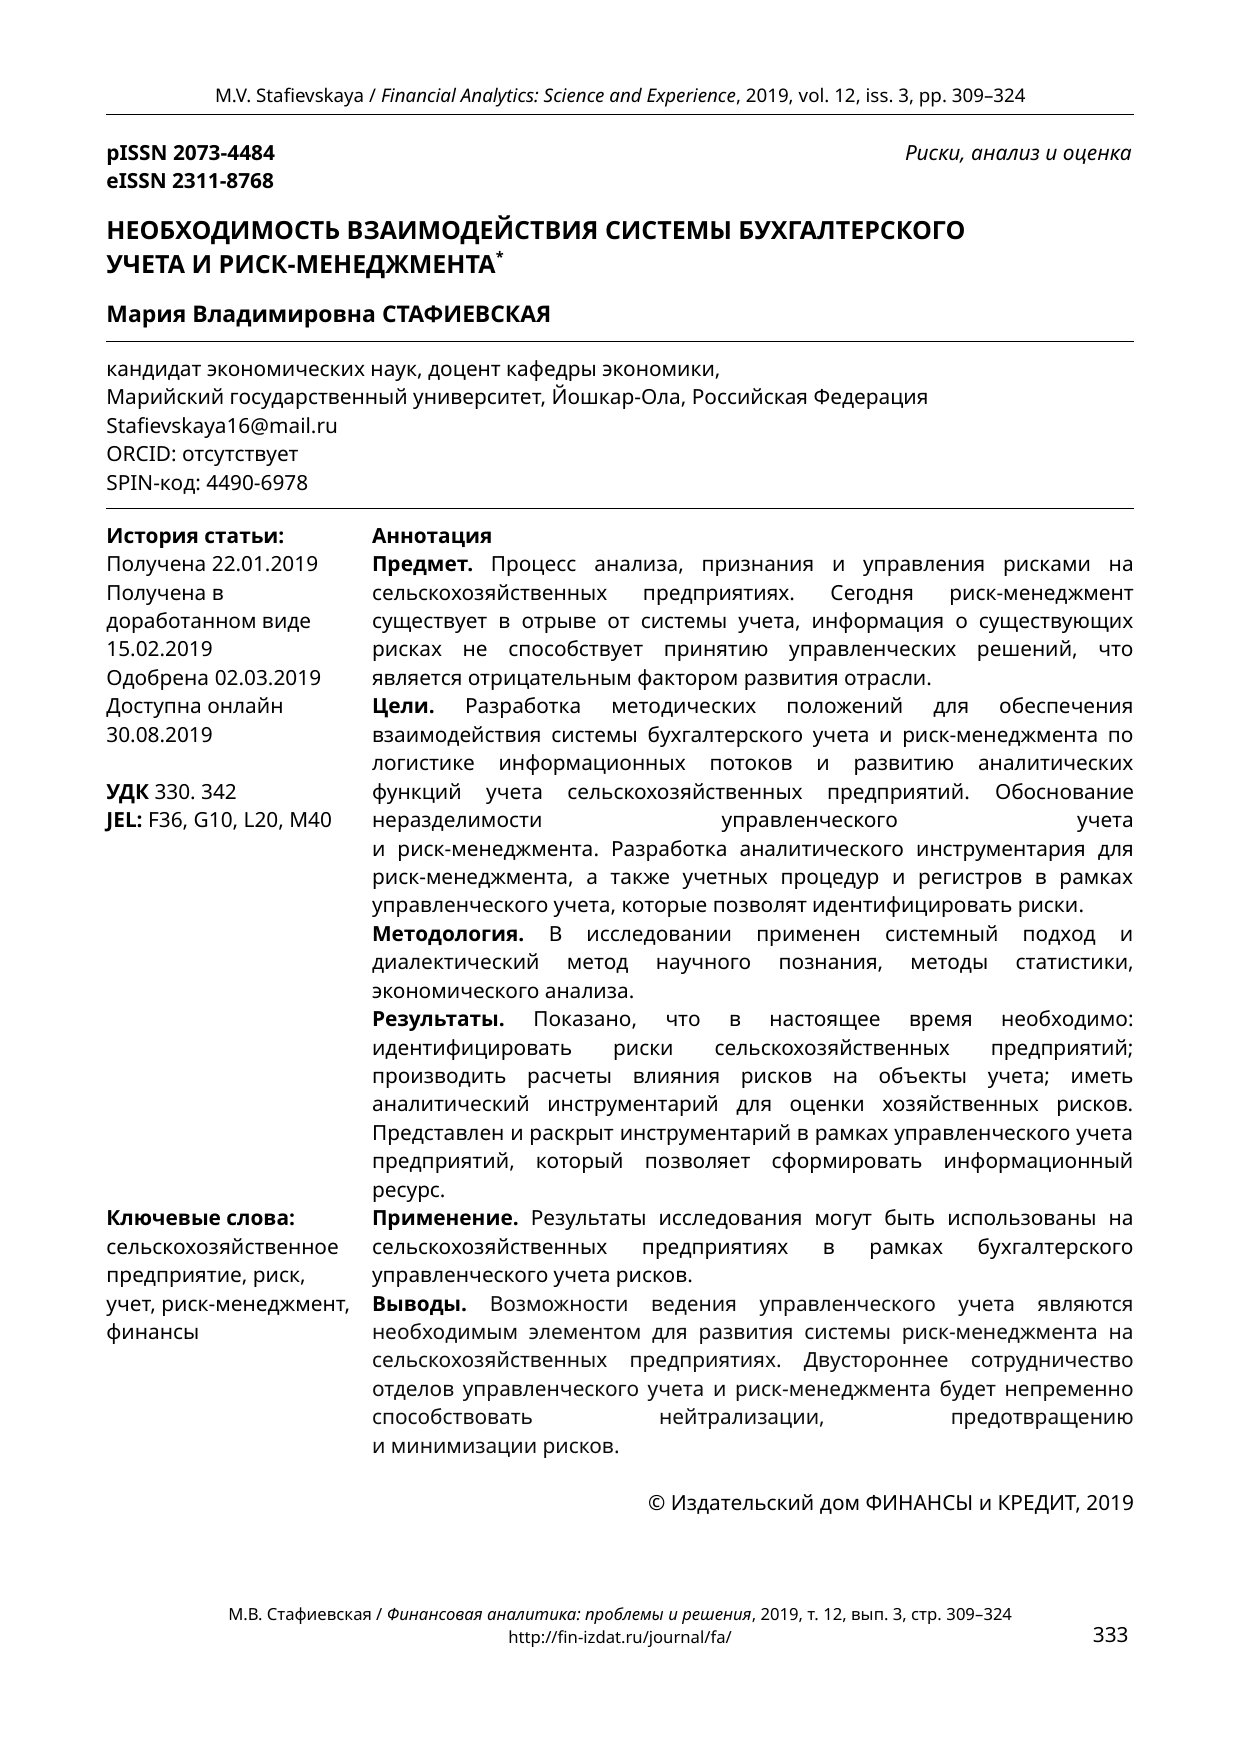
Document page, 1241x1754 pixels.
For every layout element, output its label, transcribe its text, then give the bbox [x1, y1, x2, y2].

table_header pISSN 2073-4484 eISSN 2311-8768 [106, 132, 620, 201]
subtitle НЕОБХОДИМОСТЬ ВЗАИМОДЕЙСТВИЯ СИСТЕМЫ БУХГАЛТЕРСКОГО УЧЕТА И РИСК-МЕНЕДЖМЕНТА* [106, 212, 1134, 281]
table_header кандидат экономических наук, доцент кафедры экономики, Марийский государственный университет, Йошкар-Ола, Российская Федерация Stafievskaya16@mail.ru ORCID: отсутствует SPIN-код: 4490-6978 [106, 342, 1134, 508]
table_cell Аннотация Предмет. Процесс анализа, признания и управления рисками на сельскохозяйственных предприятиях. Сегодня риск-менеджмент существует в отрыве от системы учета, информация о существующих рисках не способствует принятию управленческих решений, что является отрицательным фактором развития отрасли. Цели. Разработка методических положений для обеспечения взаимодействия системы бухгалтерского учета и риск-менеджмента по логистике информационных потоков и развитию аналитических функций учета сельскохозяйственных предприятий. Обоснование неразделимости управленческого учета и риск-менеджмента. Разработка аналитического инструментария для риск-менеджмента, а также учетных процедур и регистров в рамках управленческого учета, которые позволят идентифицировать риски. Методология. В исследовании применен системный подход и диалектический метод научного познания, методы статистики, экономического анализа. Результаты. Показано, что в настоящее время необходимо: идентифицировать риски сельскохозяйственных предприятий; производить расчеты влияния рисков на объекты учета; иметь аналитический инструментарий для оценки хозяйственных рисков. Представлен и раскрыт инструментарий в рамках управленческого учета предприятий, который позволяет сформировать информационный ресурс. Применение. Результаты исследования могут быть использованы на сельскохозяйственных предприятиях в рамках бухгалтерского управленческого учета рисков. Выводы. Возможности ведения управленческого учета являются необходимым элементом для развития системы риск-менеджмента на сельскохозяйственных предприятиях. Двустороннее сотрудничество отделов управленческого учета и риск-менеджмента будет непременно способствовать нейтрализации, предотвращению и минимизации рисков. © Издательский дом ФИНАНСЫ и КРЕДИТ, 2019 [372, 509, 1134, 1544]
table_header Риски, анализ и оценка [620, 132, 1134, 201]
text Мария Владимировна СТАФИЕВСКАЯ [106, 298, 1134, 329]
table_cell История статьи: Получена 22.01.2019 Получена в доработанном виде 15.02.2019 Одобрена 02.03.2019 Доступна онлайн 30.08.2019 УДК 330. 342 JEL: F36, G10, L20, М40 Ключевые слова: сельскохозяйственное предприятие, риск, учет, риск-менеджмент, финансы [106, 509, 372, 1544]
